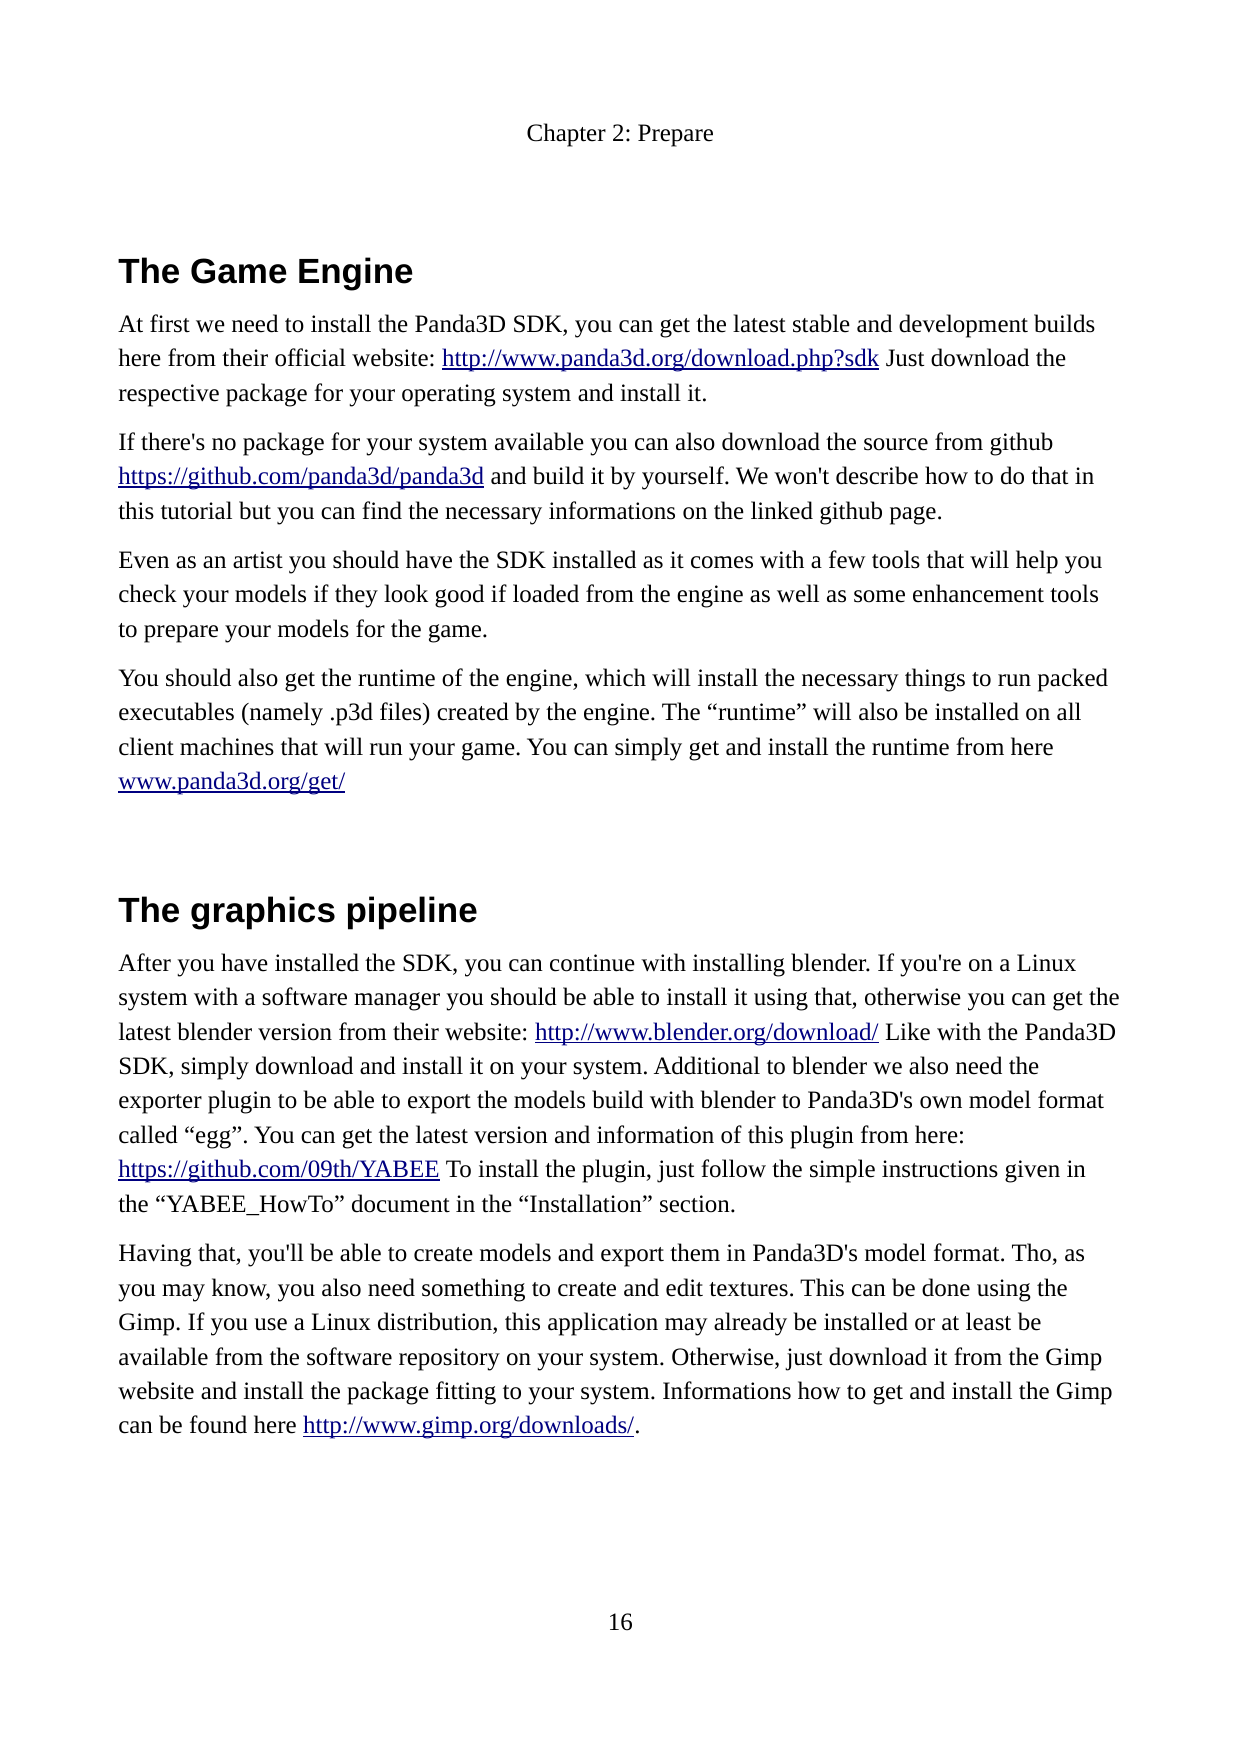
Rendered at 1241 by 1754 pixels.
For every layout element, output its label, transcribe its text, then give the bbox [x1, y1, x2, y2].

subtitle The graphics pipeline [118, 889, 1122, 929]
text If there's no package for your system available you can also download the source from github https://github.com/panda3d/panda3d and build it by yourself. We won't describe how to do that in this tutorial but you can find the necessary informations on the linked github page. [118, 427, 1122, 524]
text After you have installed the SDK, you can continue with installing blender. If you're on a Linux system with a software manager you should be able to install it using that, otherwise you can get the latest blender version from their website: http://www.blender.org/download/ Like with the Panda3D SDK, simply download and install it on your system. Additional to blender we also need the exporter plugin to be able to export the models build with blender to Panda3D's own model format called “egg”. You can get the latest version and information of this plugin from here: https://github.com/09th/YABEE To install the plugin, just follow the simple instructions given in the “YABEE_HowTo” document in the “Installation” section. [118, 948, 1122, 1218]
subtitle The Game Engine [118, 250, 1122, 290]
text At first we need to install the Panda3D SDK, you can get the latest stable and development builds here from their official website: http://www.panda3d.org/download.php?sdk Just download the respective package for your operating system and install it. [118, 309, 1122, 406]
text You should also get the runtime of the engine, which will install the necessary things to run packed executables (namely .p3d files) created by the engine. The “runtime” will also be installed on all client machines that will run your game. You can simply get and install the runtime from here www.panda3d.org/get/ [118, 663, 1122, 795]
text Even as an artist you should have the SDK installed as it comes with a few tools that will help you check your models if they look good if loaded from the engine as well as some enhancement tools to prepare your models for the game. [118, 545, 1122, 642]
text Having that, you'll be able to create models and export them in Panda3D's model format. Tho, as you may know, you also need something to create and edit textures. This can be done using the Gimp. If you use a Linux distribution, this application may already be installed or at least be available from the software repository on your system. Otherwise, just download it from the Gimp website and install the package fitting to your system. Informations how to get and install the Gimp can be found here http://www.gimp.org/downloads/. [118, 1238, 1122, 1439]
